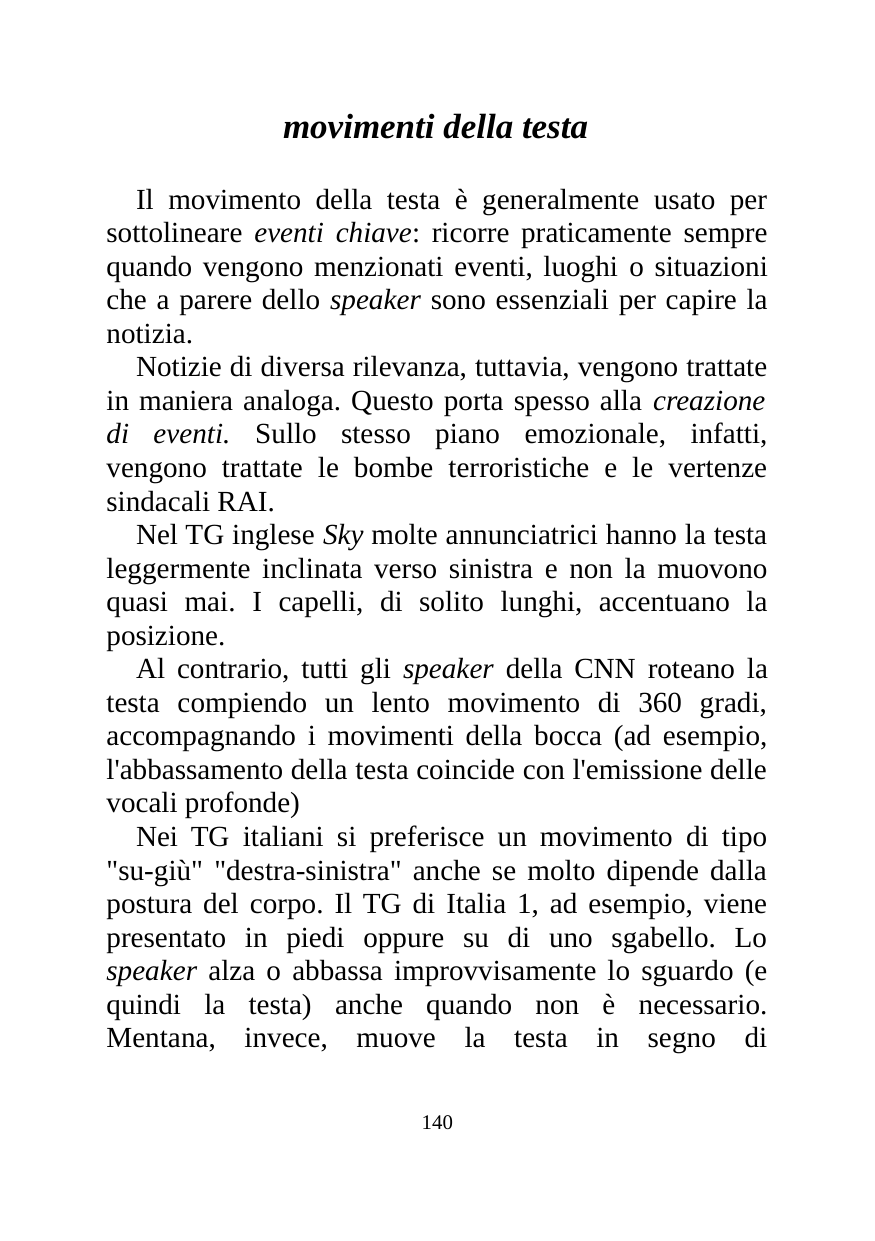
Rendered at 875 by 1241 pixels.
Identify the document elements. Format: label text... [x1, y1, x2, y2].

text Al contrario, tutti gli speaker della CNN roteano la testa compiendo un lento movimento di 360 gradi, accompagnando i movimenti della bocca (ad esempio, l'abbassamento della testa coincide con l'emissione delle vocali profonde) [106, 651, 768, 819]
text Notizie di diversa rilevanza, tuttavia, vengono trattate in maniera analoga. Questo porta spesso alla creazione di eventi. Sullo stesso piano emozionale, infatti, vengono trattate le bombe terroristiche e le vertenze sindacali RAI. [106, 349, 768, 517]
text Nei TG italiani si preferisce un movimento di tipo "su-giù" "destra-sinistra" anche se molto dipende dalla postura del corpo. Il TG di Italia 1, ad esempio, viene presentato in piedi oppure su di uno sgabello. Lo speaker alza o abbassa improvvisamente lo sguardo (e quindi la testa) anche quando non è necessario. Mentana, invece, muove la testa in segno di [106, 819, 768, 1054]
text Nel TG inglese Sky molte annunciatrici hanno la testa leggermente inclinata verso sinistra e non la muovono quasi mai. I capelli, di solito lunghi, accentuano la posizione. [106, 517, 768, 651]
subtitle movimenti della testa [106, 106, 768, 146]
text Il movimento della testa è generalmente usato per sottolineare eventi chiave: ricorre praticamente sempre quando vengono menzionati eventi, luoghi o situazioni che a parere dello speaker sono essenziali per capire la notizia. [106, 182, 768, 349]
